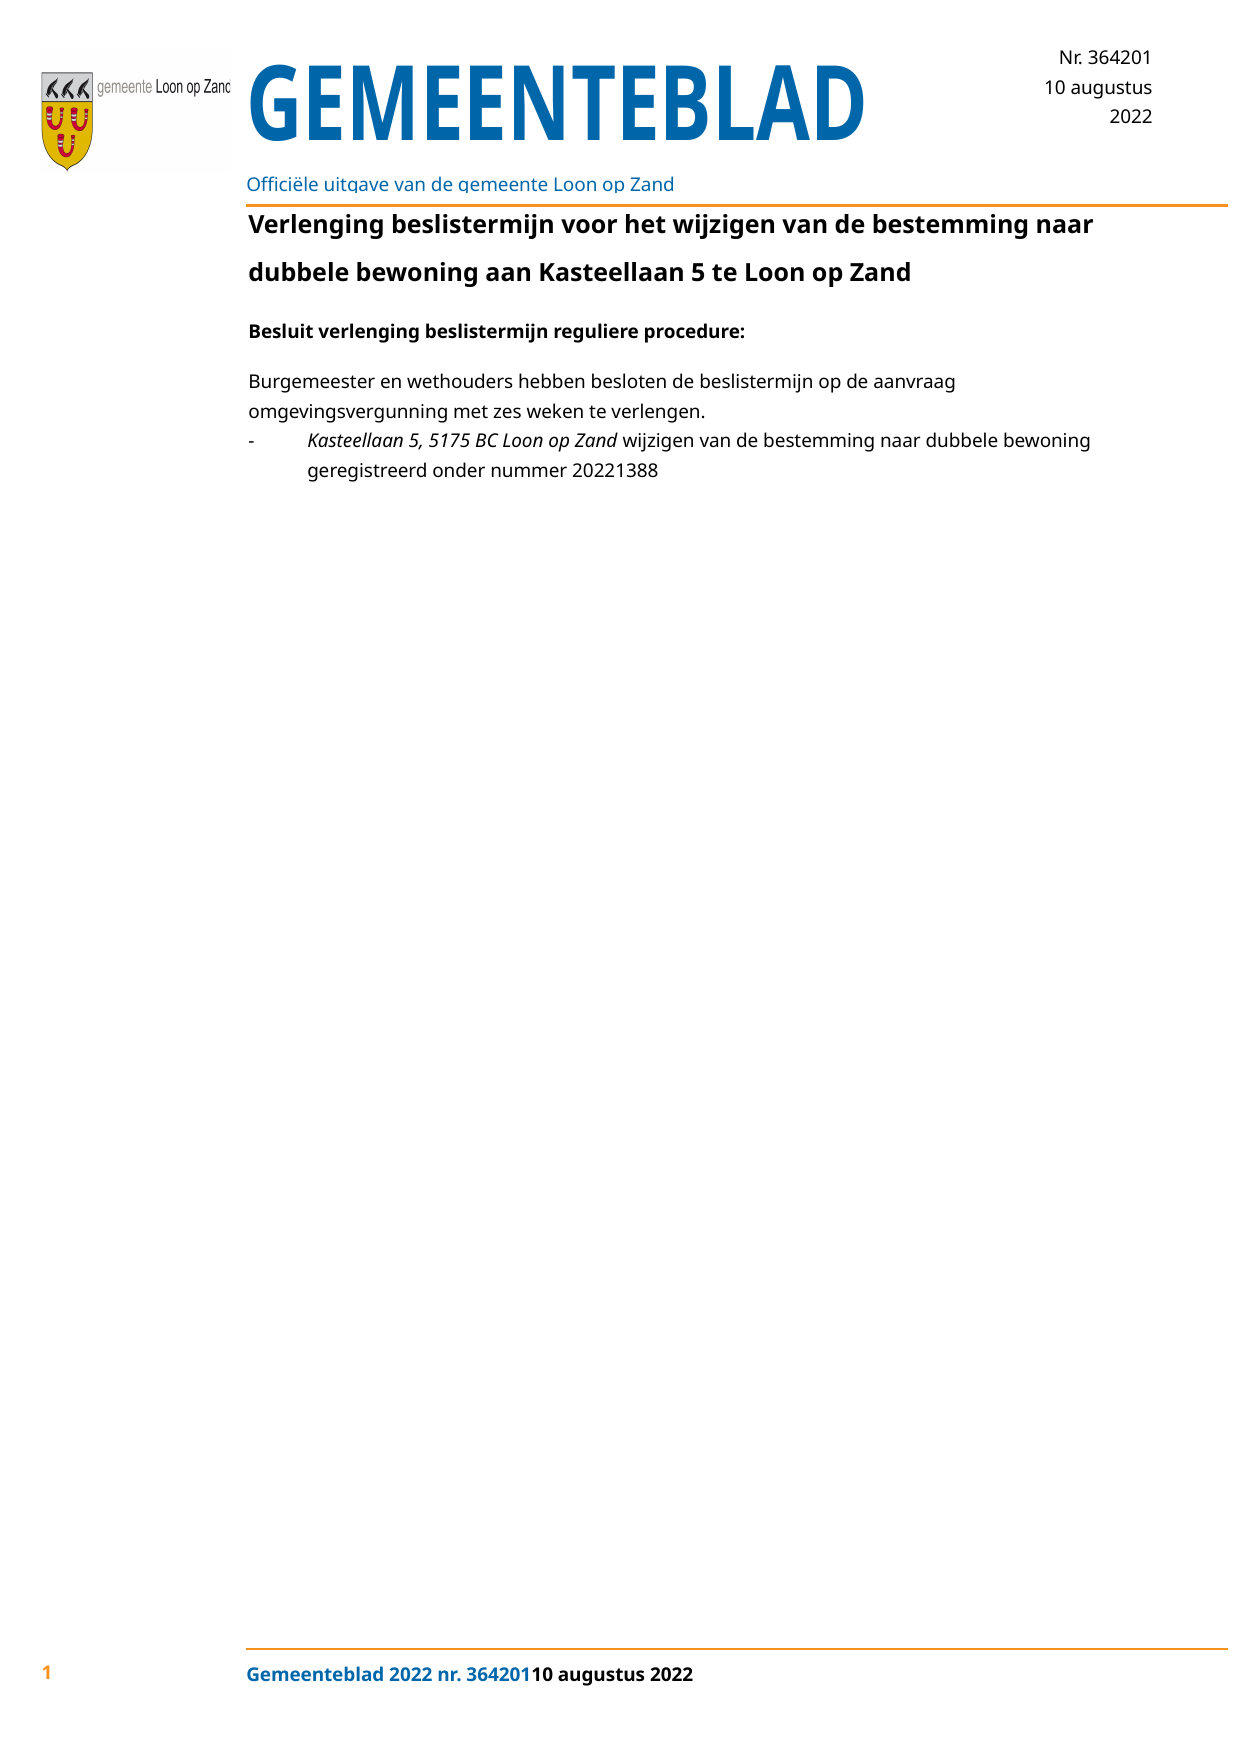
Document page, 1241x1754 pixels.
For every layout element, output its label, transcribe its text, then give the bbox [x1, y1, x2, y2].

text Verlenging beslistermijn voor het wijzigen van de bestemming naar dubbele bewoning aan Kasteellaan 5 te Loon op Zand [248, 207, 1152, 288]
picture [41, 47, 231, 172]
list Kasteellaan 5, 5175 BC Loon op Zand wijzigen van de bestemming naar dubbele bewoning geregistreerd onder nummer 20221388 [248, 427, 1152, 483]
text Besluit verlenging beslistermijn reguliere procedure: [248, 318, 1152, 344]
text Burgemeester en wethouders hebben besloten de beslistermijn op de aanvraag omgevingsvergunning met zes weken te verlengen. [248, 368, 1152, 424]
